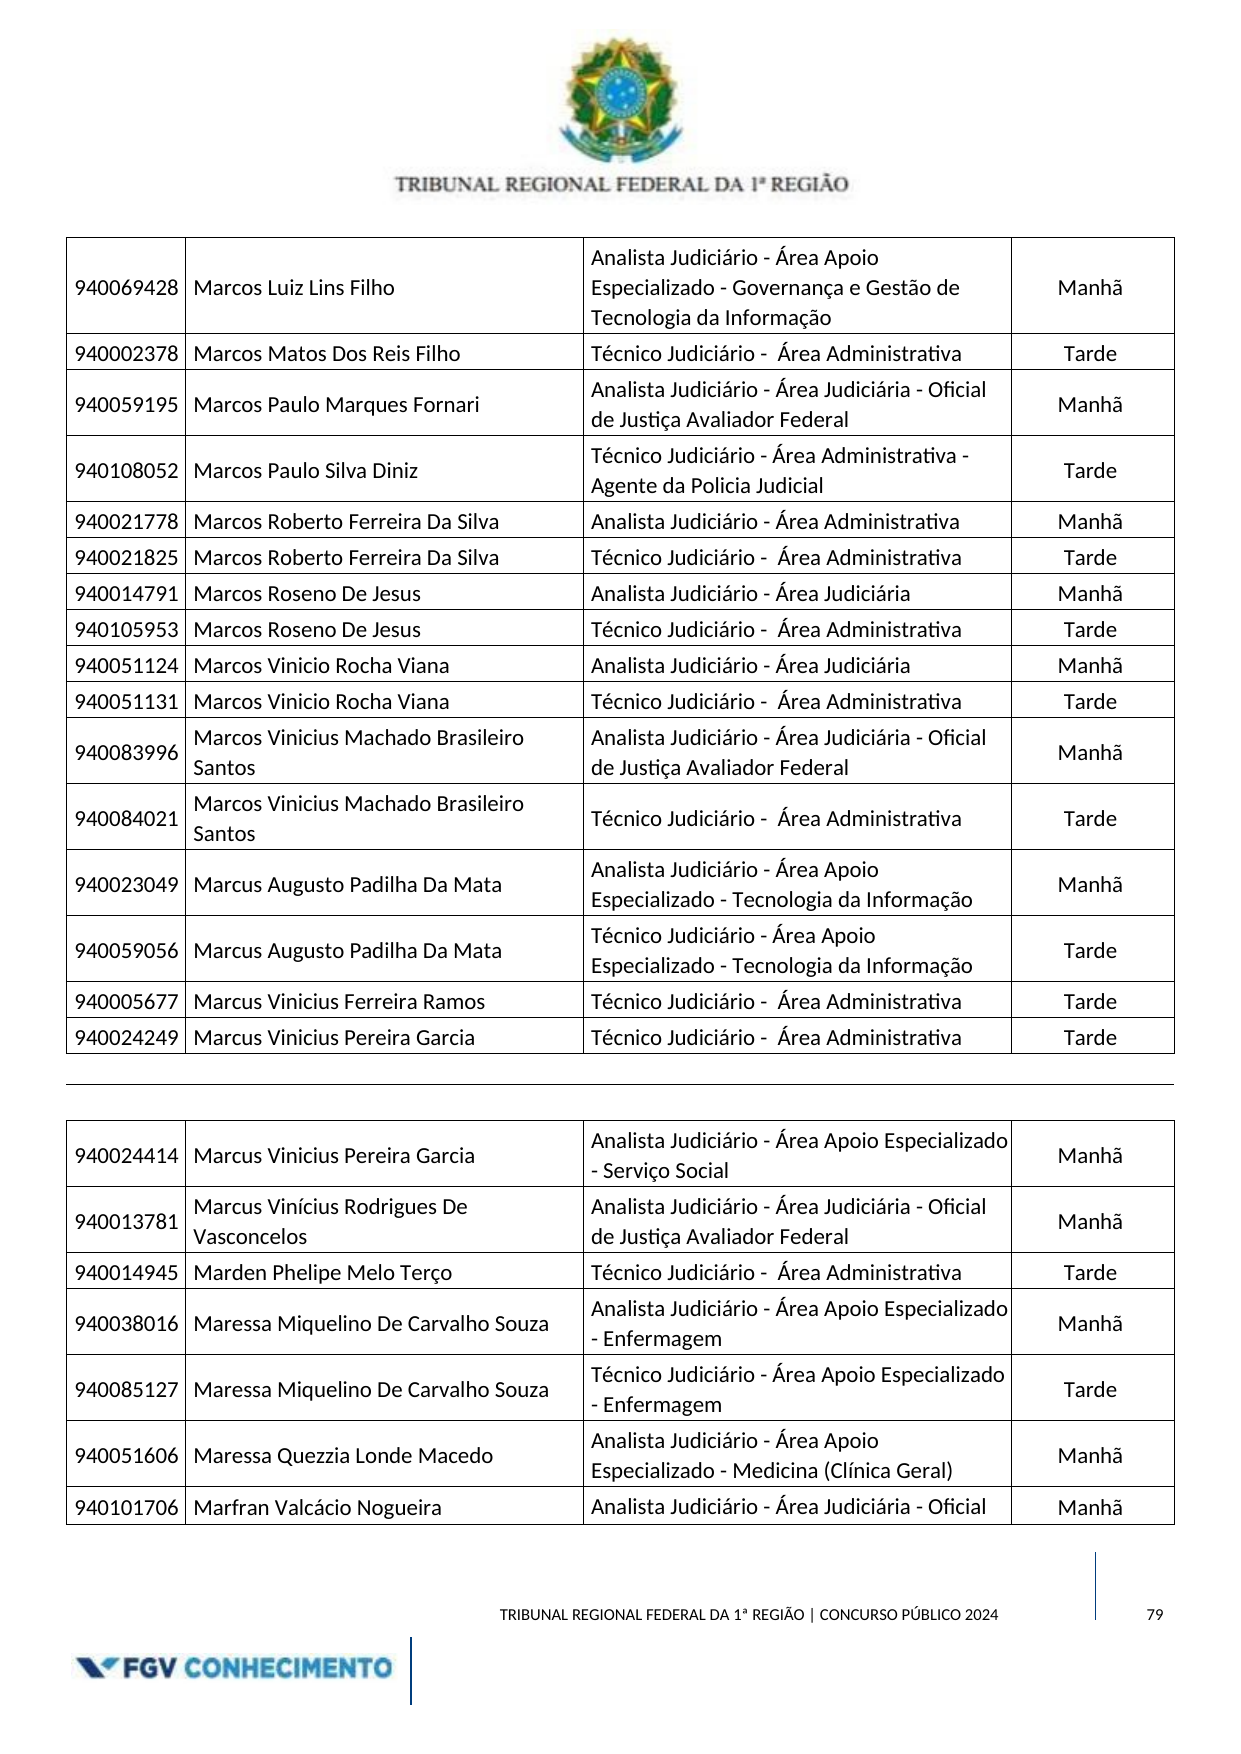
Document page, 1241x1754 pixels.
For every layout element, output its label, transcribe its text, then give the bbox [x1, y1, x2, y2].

table_cell Tarde [1012, 1253, 1174, 1288]
table_cell 940051124 [67, 646, 185, 681]
table_cell Maressa Quezzia Londe Macedo [186, 1421, 583, 1486]
table_cell Analista Judiciário - Área Judiciária - Oficial de Justiça Avaliador Federal [584, 718, 1011, 783]
table_cell Marcus Vinicius Pereira Garcia [186, 1018, 583, 1053]
table_header Turno de Prova [1012, 1085, 1174, 1120]
table_cell Técnico Judiciário - Área Administrativa [584, 610, 1011, 645]
table_cell 940083996 [67, 718, 185, 783]
table_cell Analista Judiciário - Área Administrativa [584, 502, 1011, 537]
table_cell Técnico Judiciário - Área Apoio Especializado - Tecnologia da Informação [584, 916, 1011, 981]
table_cell Manhã [1012, 1421, 1174, 1486]
table_cell Marden Phelipe Melo Terço [186, 1253, 583, 1288]
table_cell Tarde [1012, 610, 1174, 645]
table_cell Analista Judiciário - Área Apoio Especializado - Enfermagem [584, 1289, 1011, 1354]
table_cell Marcos Roseno De Jesus [186, 610, 583, 645]
table_cell Técnico Judiciário - Área Administrativa [584, 682, 1011, 717]
table_cell Analista Judiciário - Área Apoio Especializado - Governança e Gestão de Tecnologia da Informação [584, 238, 1011, 333]
table_cell Técnico Judiciário - Área Apoio Especializado - Enfermagem [584, 1355, 1011, 1420]
table_cell Marcos Roseno De Jesus [186, 574, 583, 609]
table_cell Marcos Paulo Marques Fornari [186, 370, 583, 435]
table_cell 940024414 [67, 1121, 185, 1186]
table_cell Manhã [1012, 574, 1174, 609]
table_cell Tarde [1012, 784, 1174, 849]
table_cell Tarde [1012, 982, 1174, 1017]
table_cell Analista Judiciário - Área Apoio Especializado - Serviço Social [584, 1121, 1011, 1186]
table_cell Tarde [1012, 538, 1174, 573]
table_cell Marcus Augusto Padilha Da Mata [186, 916, 583, 981]
table_cell 940021778 [67, 502, 185, 537]
table_cell Marcos Vinicio Rocha Viana [186, 646, 583, 681]
table_cell Marcos Vinicius Machado Brasileiro Santos [186, 784, 583, 849]
table_cell 940084021 [67, 784, 185, 849]
table_cell Manhã [1012, 718, 1174, 783]
table_cell Técnico Judiciário - Área Administrativa [584, 1253, 1011, 1288]
table_cell 940021825 [67, 538, 185, 573]
table_cell Analista Judiciário - Área Judiciária [584, 646, 1011, 681]
table_cell Marcos Matos Dos Reis Filho [186, 334, 583, 369]
table_cell 940105953 [67, 610, 185, 645]
table_cell Marcus Vinicius Pereira Garcia [186, 1121, 583, 1186]
table_cell Analista Judiciário - Área Apoio Especializado - Medicina (Clínica Geral) [584, 1421, 1011, 1486]
table_cell Técnico Judiciário - Área Administrativa [584, 982, 1011, 1017]
table_cell Maressa Miquelino De Carvalho Souza [186, 1289, 583, 1354]
table_cell Tarde [1012, 334, 1174, 369]
table_cell 940038016 [67, 1289, 185, 1354]
table_cell Marcus Vinícius Rodrigues De Vasconcelos [186, 1187, 583, 1252]
table_cell Técnico Judiciário - Área Administrativa [584, 538, 1011, 573]
table_cell 940013781 [67, 1187, 185, 1252]
table_cell 940059195 [67, 370, 185, 435]
table_cell Marcos Paulo Silva Diniz [186, 436, 583, 501]
table_cell Tarde [1012, 1355, 1174, 1420]
table_cell Tarde [1012, 916, 1174, 981]
table_cell Técnico Judiciário - Área Administrativa - Agente da Policia Judicial [584, 436, 1011, 501]
table_cell Marcos Vinicius Machado Brasileiro Santos [186, 718, 583, 783]
table_cell Marfran Valcácio Nogueira [186, 1487, 583, 1524]
table_cell Técnico Judiciário - Área Administrativa [584, 334, 1011, 369]
table_cell Marcos Vinicio Rocha Viana [186, 682, 583, 717]
table_cell Manhã [1012, 850, 1174, 915]
table_cell Marcos Luiz Lins Filho [186, 238, 583, 333]
table_cell Manhã [1012, 238, 1174, 333]
table_cell 940014791 [67, 574, 185, 609]
table_cell 940059056 [67, 916, 185, 981]
table_cell Marcos Roberto Ferreira Da Silva [186, 538, 583, 573]
table_cell Analista Judiciário - Área Judiciária [584, 574, 1011, 609]
table_cell 940014945 [67, 1253, 185, 1288]
table_cell 940023049 [67, 850, 185, 915]
table_cell 940051131 [67, 682, 185, 717]
table_cell 940069428 [67, 238, 185, 333]
table_cell Analista Judiciário - Área Judiciária - Oficial de Justiça Avaliador Federal [584, 1187, 1011, 1252]
table_header Nome [186, 1085, 583, 1120]
table_cell Manhã [1012, 646, 1174, 681]
table_cell Manhã [1012, 1487, 1174, 1524]
table_cell 940101706 [67, 1487, 185, 1524]
table_cell Tarde [1012, 682, 1174, 717]
table_cell Manhã [1012, 1121, 1174, 1186]
table_header Inscrição [66, 1085, 186, 1120]
table_cell Marcus Vinicius Ferreira Ramos [186, 982, 583, 1017]
table_cell 940085127 [67, 1355, 185, 1420]
table_cell 940051606 [67, 1421, 185, 1486]
table_cell Marcos Roberto Ferreira Da Silva [186, 502, 583, 537]
table_cell Manhã [1012, 370, 1174, 435]
table_cell Manhã [1012, 502, 1174, 537]
table_cell Manhã [1012, 1289, 1174, 1354]
table_cell 940108052 [67, 436, 185, 501]
table_cell Maressa Miquelino De Carvalho Souza [186, 1355, 583, 1420]
table_cell Manhã [1012, 1187, 1174, 1252]
table_cell Técnico Judiciário - Área Administrativa [584, 784, 1011, 849]
table_cell Analista Judiciário - Área Judiciária - Oficial de Justiça Avaliador Federal [584, 370, 1011, 435]
table_cell 940005677 [67, 982, 185, 1017]
table_header Cargo [584, 1085, 1012, 1120]
table_cell 940024249 [67, 1018, 185, 1053]
table_cell 940002378 [67, 334, 185, 369]
table_cell Tarde [1012, 436, 1174, 501]
table_cell Analista Judiciário - Área Apoio Especializado - Tecnologia da Informação [584, 850, 1011, 915]
table_cell Analista Judiciário - Área Judiciária - Oficial [584, 1487, 1011, 1524]
table_cell Tarde [1012, 1018, 1174, 1053]
table_cell Técnico Judiciário - Área Administrativa [584, 1018, 1011, 1053]
table_cell Marcus Augusto Padilha Da Mata [186, 850, 583, 915]
